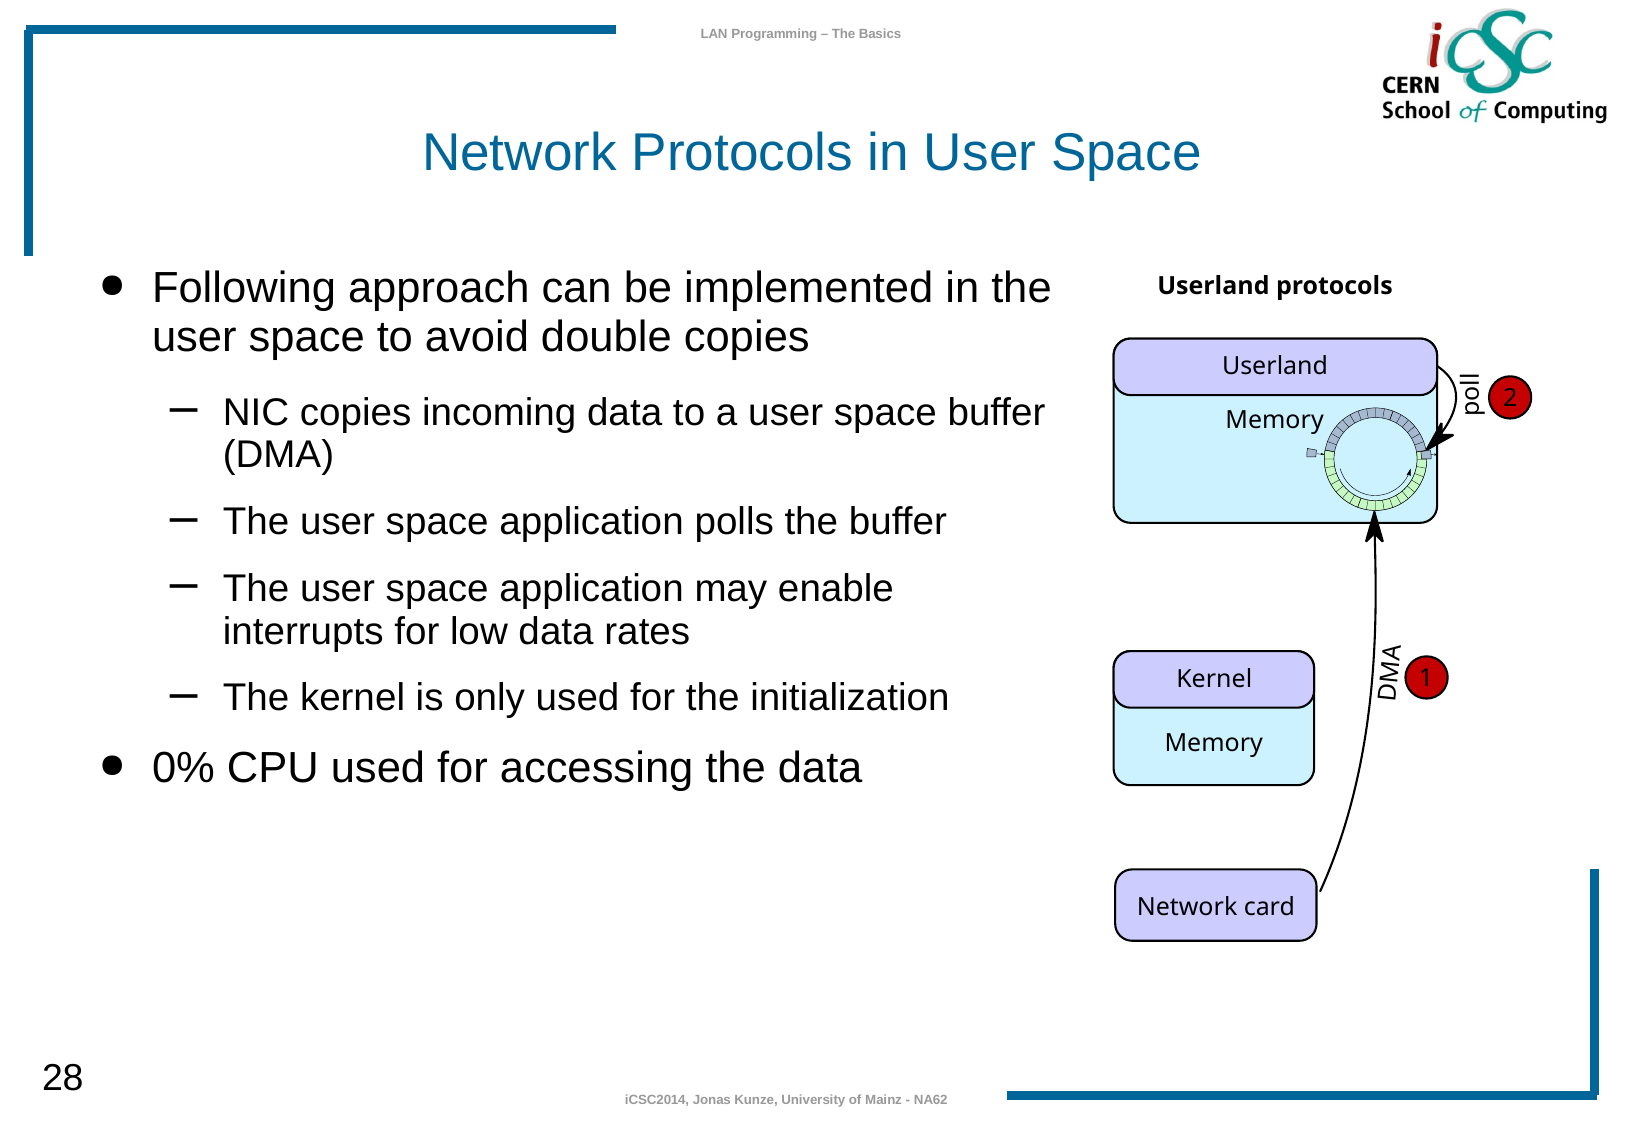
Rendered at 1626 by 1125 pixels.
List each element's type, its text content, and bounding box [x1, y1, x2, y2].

list Following approach can be implemented in the user space to avoid double copies NIC copies incoming data to a user space buffer (DMA) The user space application polls the buffer The user space application may enable interrupts for low data rates The kernel is only used for the initialization 0% CPU used for accessing the data [81, 263, 1066, 1051]
picture [1112, 275, 1533, 942]
title Network Protocols in User Space [81, 44, 1544, 233]
picture [1381, 8, 1608, 125]
